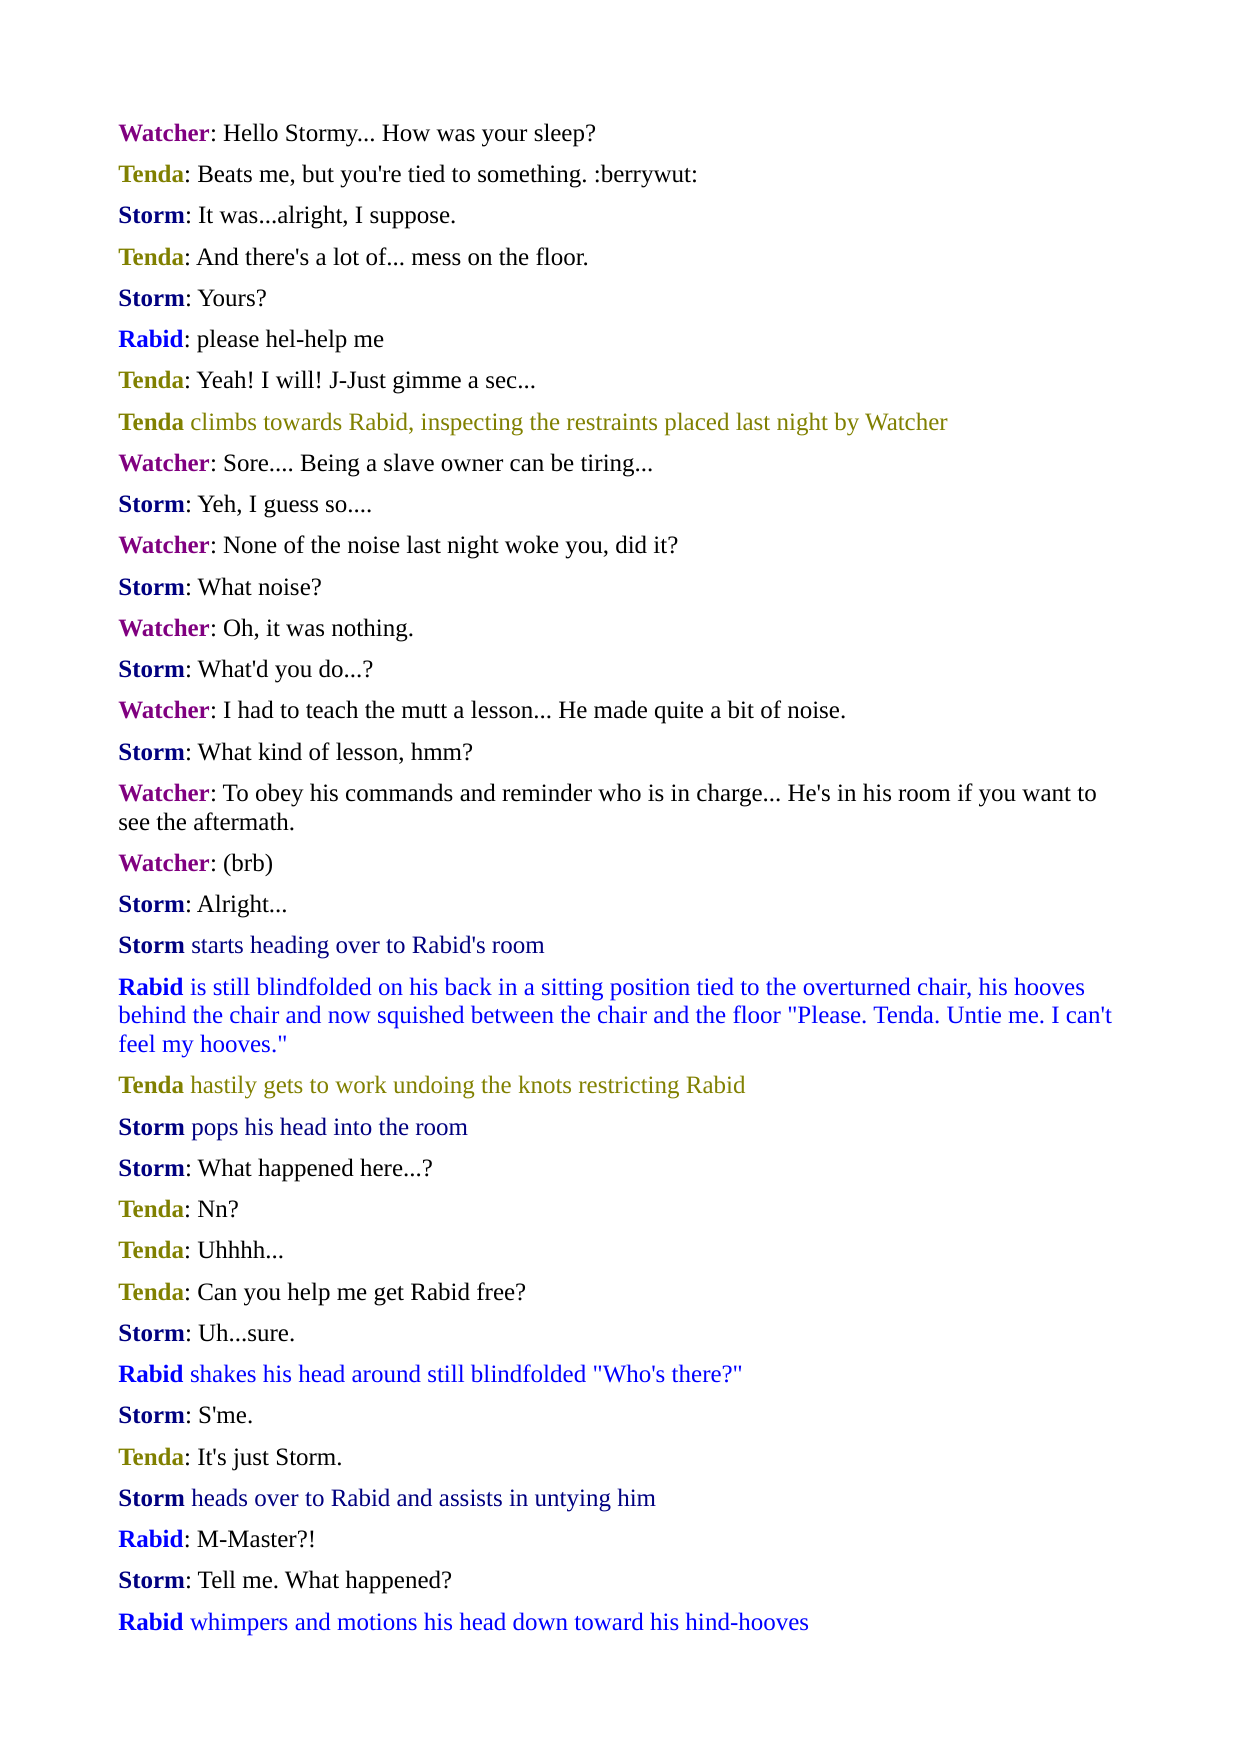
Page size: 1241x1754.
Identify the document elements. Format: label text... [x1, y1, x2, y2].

text Tenda: Yeah! I will! J-Just gimme a sec... [118, 366, 1122, 394]
text Storm pops his head into the room [118, 1112, 1122, 1141]
text Rabid shakes his head around still blindfolded "Who's there?" [118, 1359, 1122, 1388]
text Storm: Uh...sure. [118, 1318, 1122, 1347]
text Tenda hastily gets to work undoing the knots restricting Rabid [118, 1071, 1122, 1099]
text Storm: What'd you do...? [118, 654, 1122, 683]
text Tenda: Can you help me get Rabid free? [118, 1277, 1122, 1306]
text Tenda: And there's a lot of... mess on the floor. [118, 242, 1122, 271]
text Storm: S'me. [118, 1401, 1122, 1429]
text Watcher: Hello Stormy... How was your sleep? [118, 118, 1122, 147]
text Rabid whimpers and motions his head down toward his hind-hooves [118, 1607, 1122, 1636]
text Storm starts heading over to Rabid's room [118, 931, 1122, 959]
text Storm: It was...alright, I suppose. [118, 201, 1122, 229]
text Watcher: Sore.... Being a slave owner can be tiring... [118, 448, 1122, 477]
text Tenda climbs towards Rabid, inspecting the restraints placed last night by Watcher [118, 407, 1122, 436]
text Tenda: It's just Storm. [118, 1442, 1122, 1471]
text Watcher: (brb) [118, 848, 1122, 877]
text Watcher: I had to teach the mutt a lesson... He made quite a bit of noise. [118, 696, 1122, 724]
text Watcher: To obey his commands and reminder who is in charge... He's in his room if you want to see the aftermath. [118, 778, 1122, 836]
text Storm: What kind of lesson, hmm? [118, 737, 1122, 766]
text Storm: What noise? [118, 572, 1122, 601]
text Storm: Yeh, I guess so.... [118, 489, 1122, 518]
text Rabid is still blindfolded on his back in a sitting position tied to the overturned chair, his hooves behind the chair and now squished between the chair and the floor "Please. Tenda. Untie me. I can't feel my hooves." [118, 972, 1122, 1058]
text Tenda: Uhhhh... [118, 1236, 1122, 1264]
text Watcher: Oh, it was nothing. [118, 613, 1122, 642]
text Storm: What happened here...? [118, 1153, 1122, 1182]
text Watcher: None of the noise last night woke you, did it? [118, 531, 1122, 559]
text Storm: Tell me. What happened? [118, 1566, 1122, 1594]
text Storm: Yours? [118, 283, 1122, 312]
text Rabid: please hel-help me [118, 324, 1122, 353]
text Storm: Alright... [118, 889, 1122, 918]
text Rabid: M-Master?! [118, 1524, 1122, 1553]
text Tenda: Nn? [118, 1194, 1122, 1223]
text Tenda: Beats me, but you're tied to something. :berrywut: [118, 159, 1122, 188]
text Storm heads over to Rabid and assists in untying him [118, 1483, 1122, 1512]
